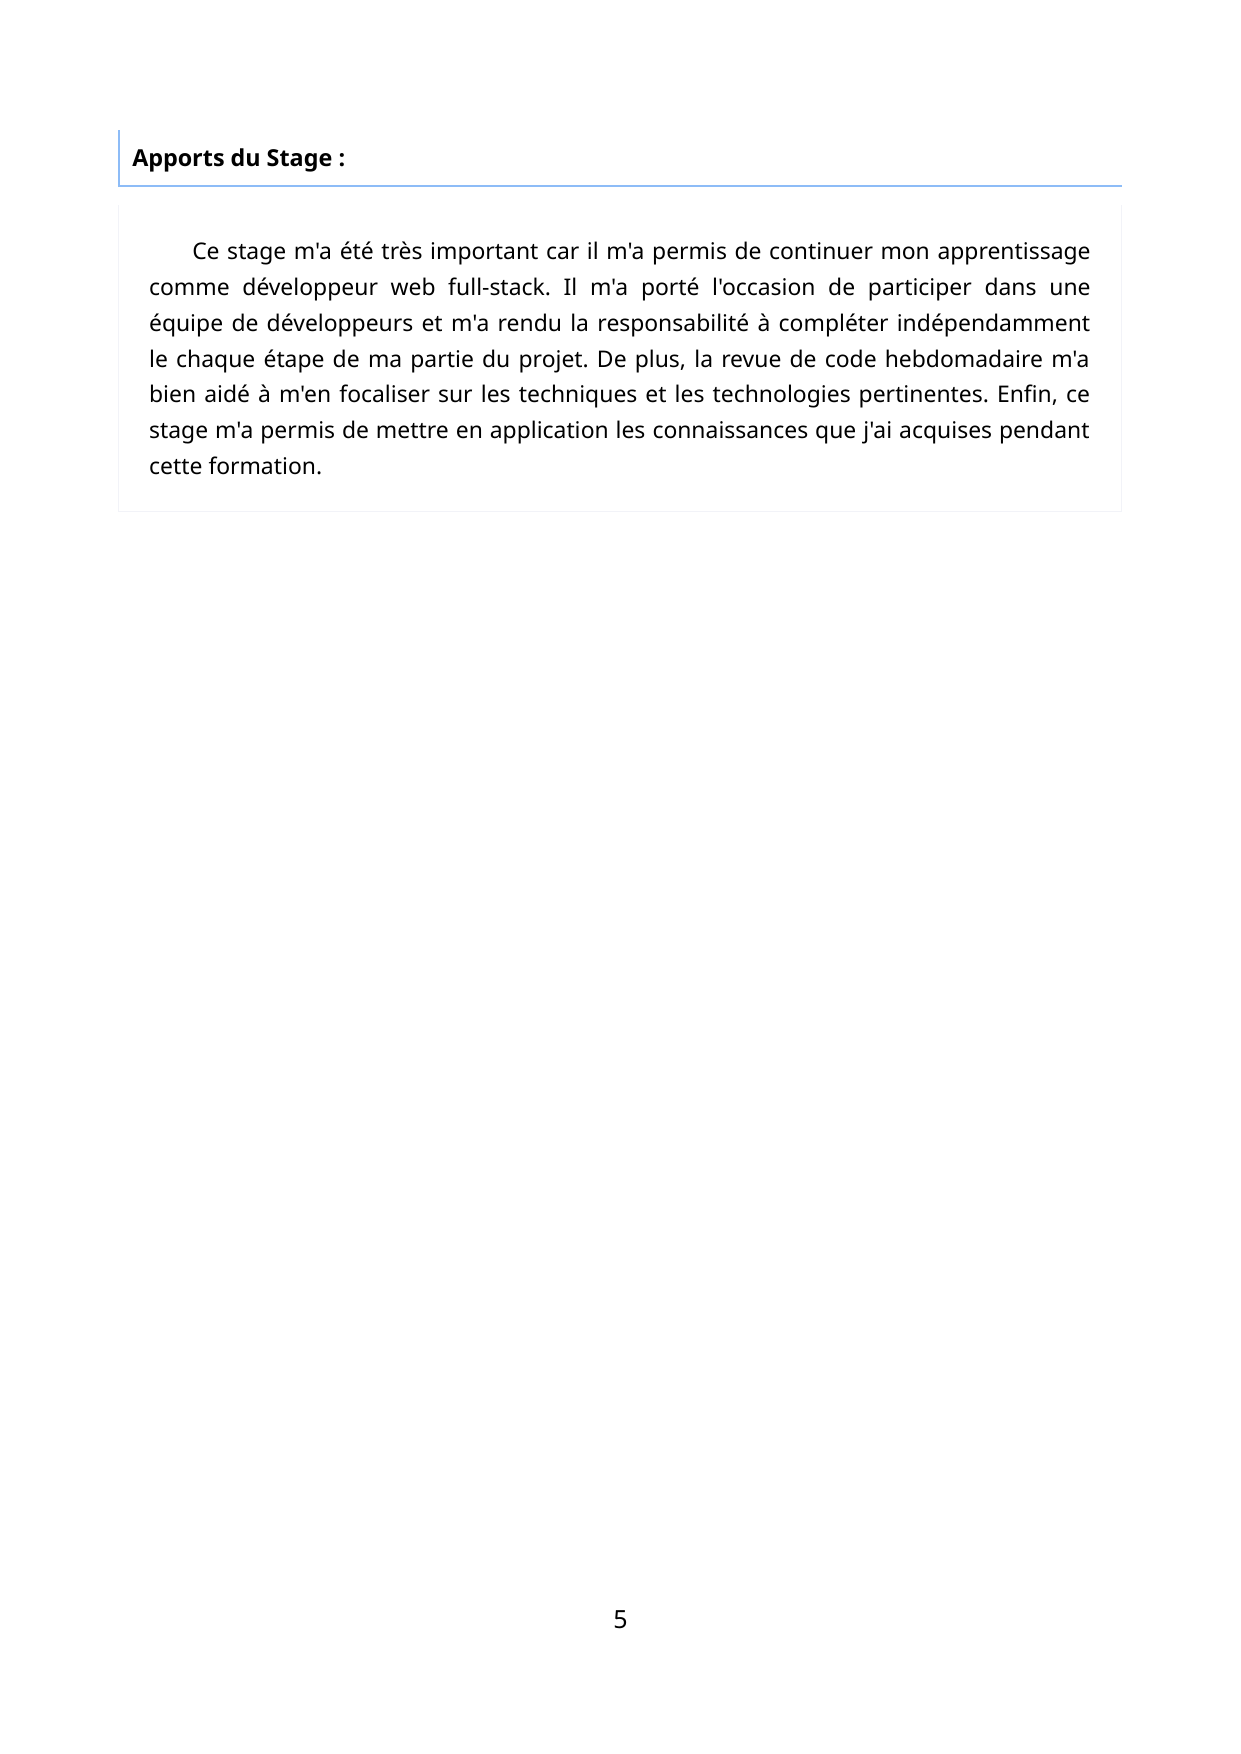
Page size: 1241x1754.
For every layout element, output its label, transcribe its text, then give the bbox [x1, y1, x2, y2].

subtitle Apports du Stage : [120, 130, 1122, 185]
text Ce stage m'a été très important car il m'a permis de continuer mon apprentissage comme développeur web full-stack. Il m'a porté l'occasion de participer dans une équipe de développeurs et m'a rendu la responsabilité à compléter indépendamment le chaque étape de ma partie du projet. De plus, la revue de code hebdomadaire m'a bien aidé à m'en focaliser sur les techniques et les technologies pertinentes. Enfin, ce stage m'a permis de mettre en application les connaissances que j'ai acquises pendant cette formation. [119, 205, 1121, 511]
